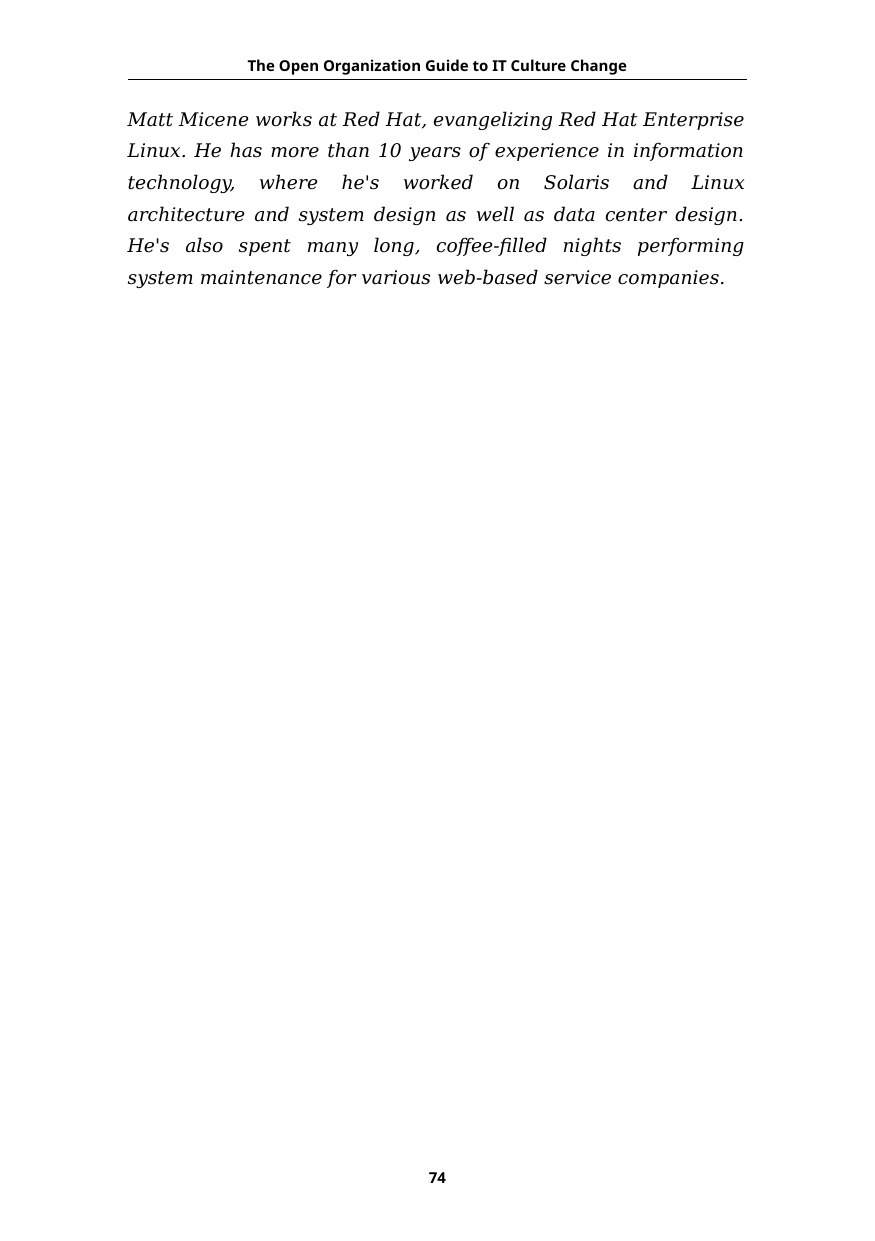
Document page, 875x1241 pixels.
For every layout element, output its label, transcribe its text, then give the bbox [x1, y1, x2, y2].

text Matt Micene works at Red Hat, evangelizing Red Hat Enterprise Linux. He has more than 10 years of experience in information technology, where he's worked on Solaris and Linux architecture and system design as well as data center design. He's also spent many long, coffee-filled nights performing system maintenance for various web-based service companies. [127, 109, 747, 289]
